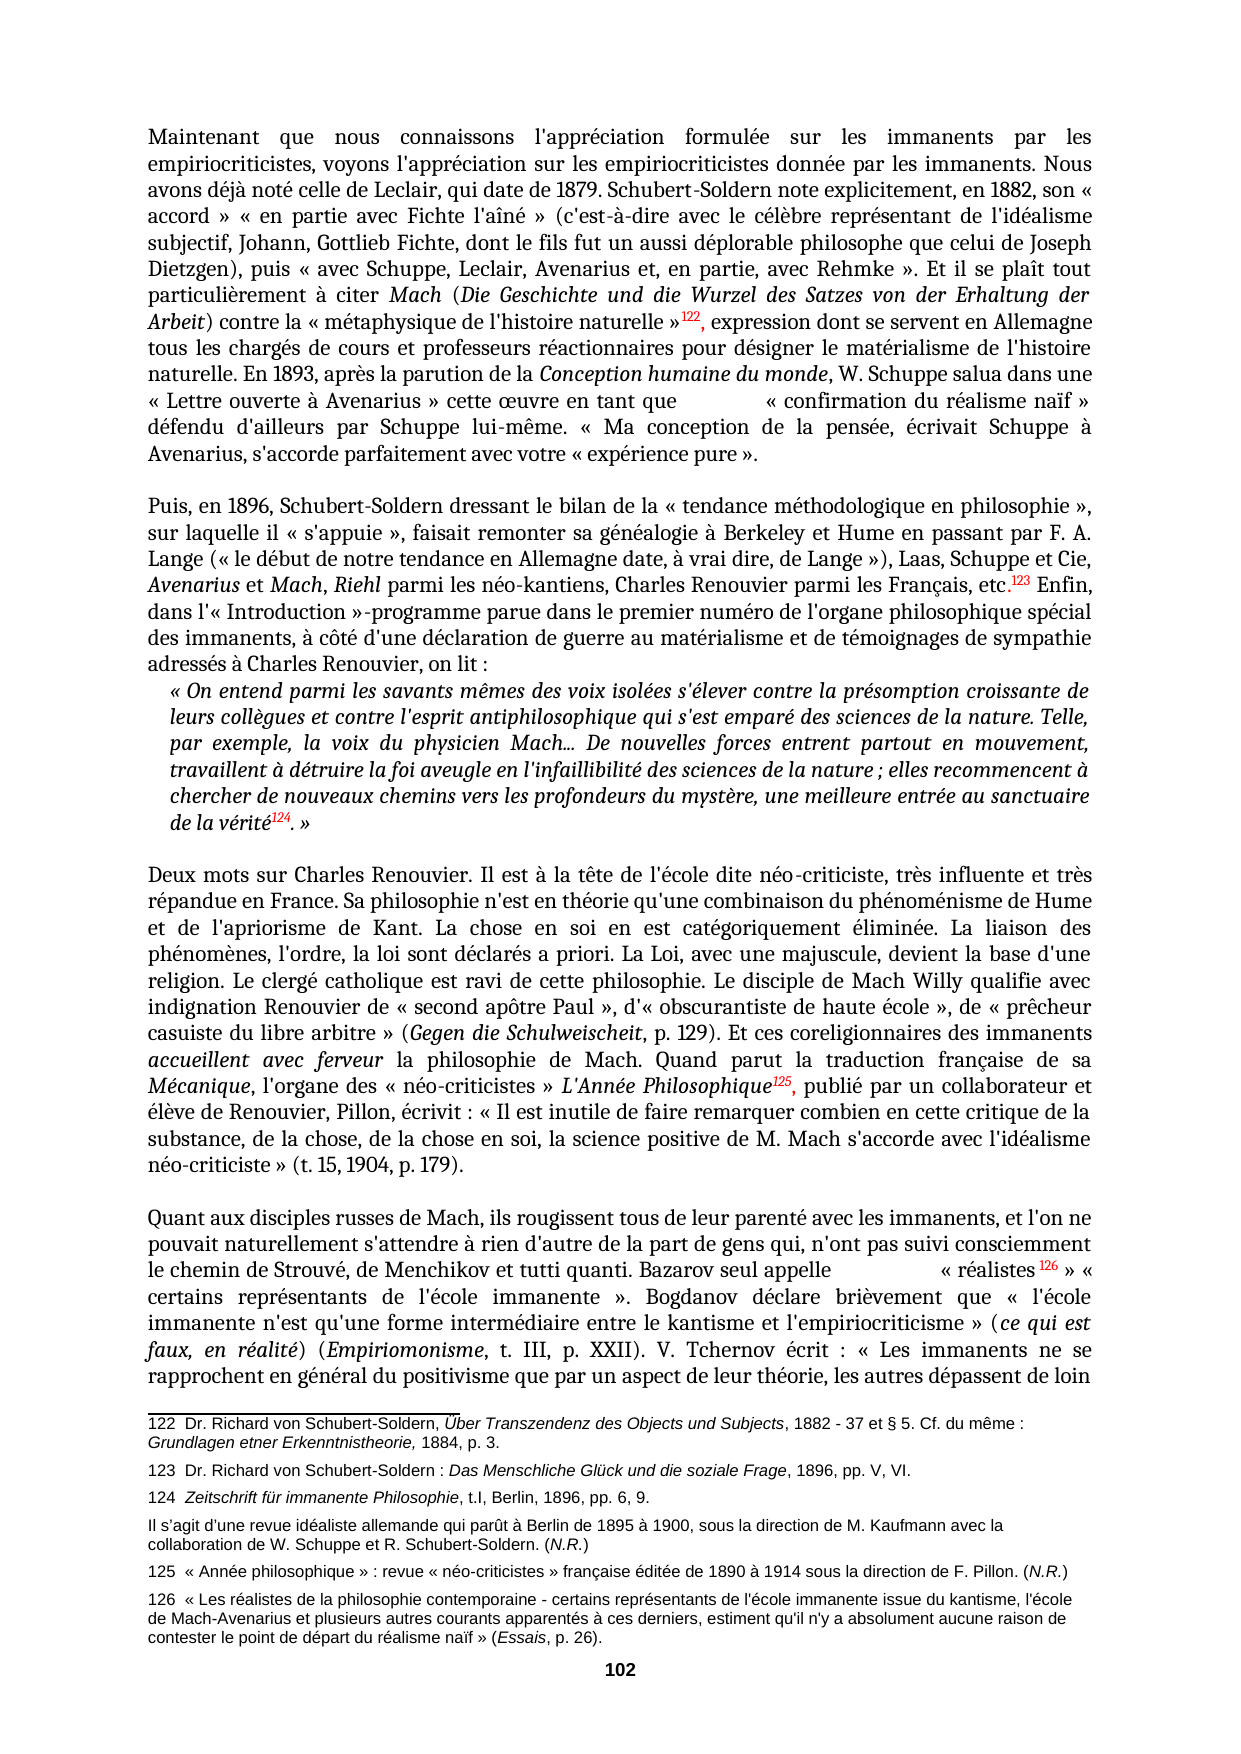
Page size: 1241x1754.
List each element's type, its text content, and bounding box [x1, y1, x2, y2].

text « On entend parmi les savants mêmes des voix isolées s'élever contre la présomption croissante de leurs collègues et contre l'esprit antiphilosophique qui s'est emparé des sciences de la nature. Telle, par exemple, la voix du physicien Mach... De nouvelles forces entrent partout en mouvement, travaillent à détruire la foi aveugle en l'infaillibilité des sciences de la nature ; elles recommencent à chercher de nouveaux chemins vers les profondeurs du mystère, une meilleure entrée au sanctuaire de la vérité. » [169, 677, 1093, 836]
text Dr. Richard von Schubert‑Soldern, Über Transzendenz des Objects und Subjects, 1882 ‑ 37 et § 5. Cf. du même : Grundlagen etner Erkenntnistheorie, 1884, p. 3. [148, 1414, 1093, 1452]
text « Année philosophique » : revue « néo‑criticistes » française éditée de 1890 à 1914 sous la direction de F. Pillon. (N.R.) [148, 1562, 1093, 1581]
text « Les réalistes de la philosophie contemporaine ‑ certains représentants de l'école immanente issue du kantisme, l'école de Mach-Avenarius et plusieurs autres courants apparentés à ces derniers, estiment qu'il n'y a absolument aucune raison de contester le point de départ du réalisme naïf » (Essais, p. 26). [148, 1590, 1093, 1647]
text Il s’agit d’une revue idéaliste allemande qui parût à Berlin de 1895 à 1900, sous la direction de M. Kaufmann avec la collaboration de W. Schuppe et R. Schubert‑Soldern. (N.R.) [148, 1516, 1093, 1554]
text Dr. Richard von Schubert‑Soldern : Das Menschliche Glück und die soziale Frage, 1896, pp. V, VI. [148, 1461, 1093, 1480]
text Puis, en 1896, Schubert‑Soldern dressant le bilan de la « tendance méthodologique en philosophie », sur laquelle il « s'appuie », faisait remonter sa généalogie à Berkeley et Hume en passant par F. A. Lange (« le début de notre tendance en Allemagne date, à vrai dire, de Lange »), Laas, Schuppe et Cie, Avenarius et Mach, Riehl parmi les néo‑kantiens, Charles Renouvier parmi les Français, etc. Enfin, dans l'« Introduction »‑programme parue dans le premier numéro de l'organe philosophique spécial des immanents, à côté d'une déclaration de guerre au matérialisme et de témoignages de sympathie adressés à Charles Renouvier, on lit : [148, 493, 1093, 677]
text Deux mots sur Charles Renouvier. Il est à la tête de l'école dite néo‑criticiste, très influente et très répandue en France. Sa philosophie n'est en théorie qu'une combinaison du phénoménisme de Hume et de l'apriorisme de Kant. La chose en soi en est catégoriquement éliminée. La liaison des phénomènes, l'ordre, la loi sont déclarés a priori. La Loi, avec une majuscule, devient la base d'une religion. Le clergé catholique est ravi de cette philosophie. Le disciple de Mach Willy qualifie avec indignation Renouvier de « second apôtre Paul », d'« obscurantiste de haute école », de « prêcheur casuiste du libre arbitre » (Gegen die Schulweischeit, p. 129). Et ces coreligionnaires des immanents accueillent avec ferveur la philosophie de Mach. Quand parut la traduction française de sa Mécanique, l'organe des « néo‑criticistes » L'Année Philosophique, publié par un collaborateur et élève de Renouvier, Pillon, écrivit : « Il est inutile de faire remarquer combien en cette critique de la substance, de la chose, de la chose en soi, la science positive de M. Mach s'accorde avec l'idéalisme néo‑criticiste » (t. 15, 1904, p. 179). [148, 862, 1093, 1178]
text Quant aux disciples russes de Mach, ils rougissent tous de leur parenté avec les immanents, et l'on ne pouvait naturellement s'attendre à rien d'autre de la part de gens qui, n'ont pas suivi consciemment le chemin de Strouvé, de Menchikov et tutti quanti. Bazarov seul appelle « réalistes » « certains représentants de l'école immanente ». Bogdanov déclare brièvement que « l'école immanente n'est qu'une forme intermédiaire entre le kantisme et l'empiriocriticisme » (ce qui est faux, en réalité) (Empiriomonisme, t. III, p. XXII). V. Tchernov écrit : « Les immanents ne se rapprochent en général du positivisme que par un aspect de leur théorie, les autres dépassent de loin [148, 1204, 1093, 1389]
text Maintenant que nous connaissons l'appréciation formulée sur les immanents par les empiriocriticistes, voyons l'appréciation sur les empiriocriticistes donnée par les immanents. Nous avons déjà noté celle de Leclair, qui date de 1879. Schubert‑Soldern note explicitement, en 1882, son « accord » « en partie avec Fichte l'aîné » (c'est‑à‑dire avec le célèbre représentant de l'idéalisme subjectif, Johann, Gottlieb Fichte, dont le fils fut un aussi déplorable philosophe que celui de Joseph Dietzgen), puis « avec Schuppe, Leclair, Avenarius et, en partie, avec Rehmke ». Et il se plaît tout particulièrement à citer Mach (Die Geschichte und die Wurzel des Satzes von der Erhaltung der Arbeit) contre la « métaphysique de l'histoire naturelle », expression dont se servent en Allemagne tous les chargés de cours et professeurs réactionnaires pour désigner le matérialisme de l'histoire naturelle. En 1893, après la parution de la Conception humaine du monde, W. Schuppe salua dans une « Lettre ouverte à Avenarius » cette œuvre en tant que « confirmation du réalisme naïf » défendu d'ailleurs par Schuppe lui‑même. « Ma conception de la pensée, écrivait Schuppe à Avenarius, s'accorde parfaitement avec votre « expérience pure ». [148, 124, 1093, 467]
text Zeitschrift für immanente Philosophie, t.I, Berlin, 1896, pp. 6, 9. [148, 1488, 1093, 1507]
